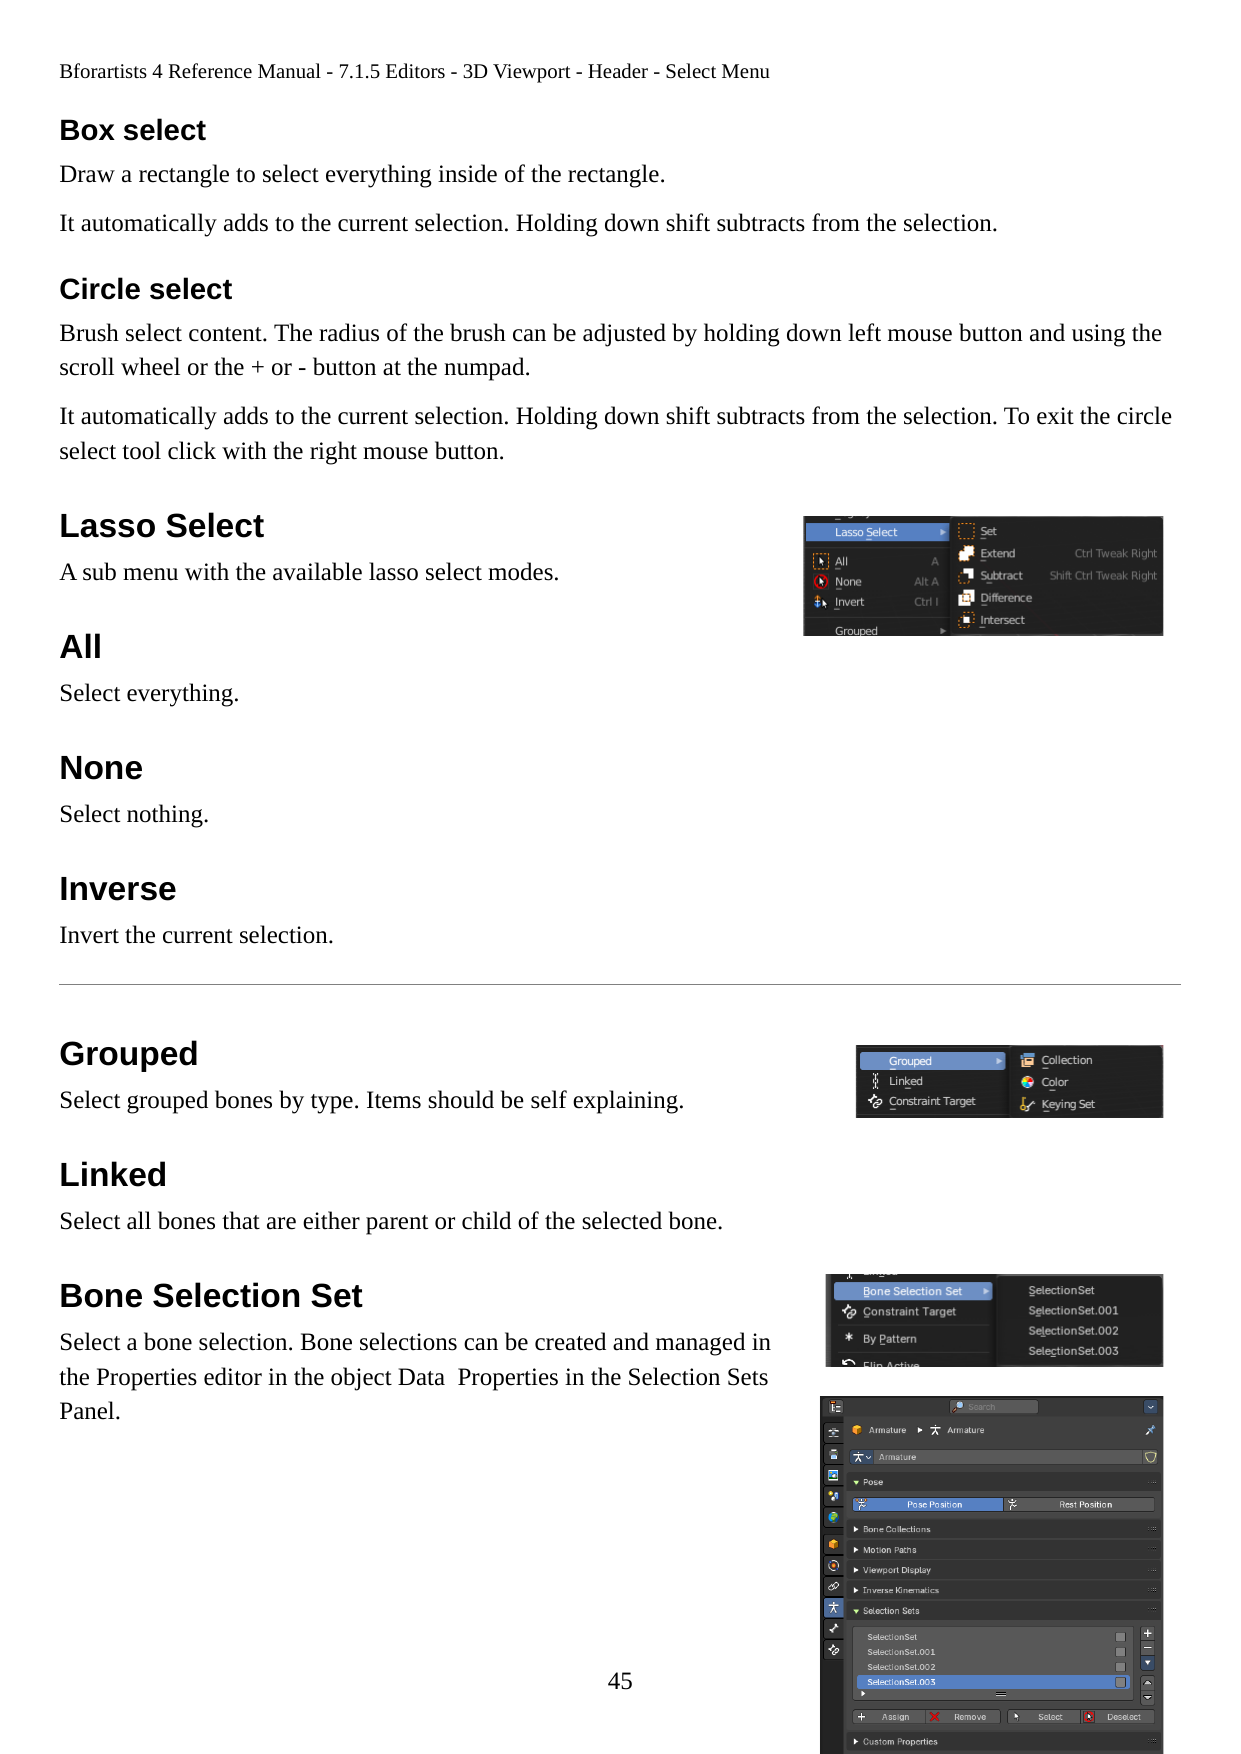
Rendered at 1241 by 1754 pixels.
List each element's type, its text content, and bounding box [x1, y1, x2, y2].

picture [855, 1045, 1164, 1118]
subtitle [1164, 1276, 1181, 1315]
subtitle Bone Selection Set [59, 1276, 825, 1315]
text Invert the current selection. [59, 920, 1181, 949]
picture [803, 516, 1164, 636]
text Select all bones that are either parent or child of the selected bone. [59, 1206, 1181, 1235]
text A sub menu with the available lasso select modes. [59, 557, 803, 586]
picture [819, 1396, 1164, 1754]
picture [825, 1274, 1164, 1367]
subtitle All [59, 627, 1181, 665]
text Select nothing. [59, 799, 1181, 828]
subtitle None [59, 748, 1181, 786]
subtitle Lasso Select [59, 506, 1181, 544]
text Select grouped bones by type. Items should be self explaining. [59, 1085, 855, 1114]
subtitle Circle select [59, 272, 1181, 305]
text Select a bone selection. Bone selections can be created and managed in the Properties editor in the object Data Properties in the Selection Sets Panel. [59, 1327, 1181, 1425]
subtitle Box select [59, 113, 1181, 146]
text Draw a rectangle to select everything inside of the rectangle. [59, 159, 1181, 188]
subtitle Grouped [59, 1034, 1181, 1073]
text It automatically adds to the current selection. Holding down shift subtracts from the selection. [59, 208, 1181, 237]
subtitle Linked [59, 1155, 1181, 1194]
text Select everything. [59, 678, 1181, 707]
subtitle Inverse [59, 869, 1181, 907]
text Brush select content. The radius of the brush can be adjusted by holding down left mouse button and using the scroll wheel or the + or - button at the numpad. [59, 318, 1181, 381]
text It automatically adds to the current selection. Holding down shift subtracts from the selection. To exit the circle select tool click with the right mouse button. [59, 401, 1181, 464]
